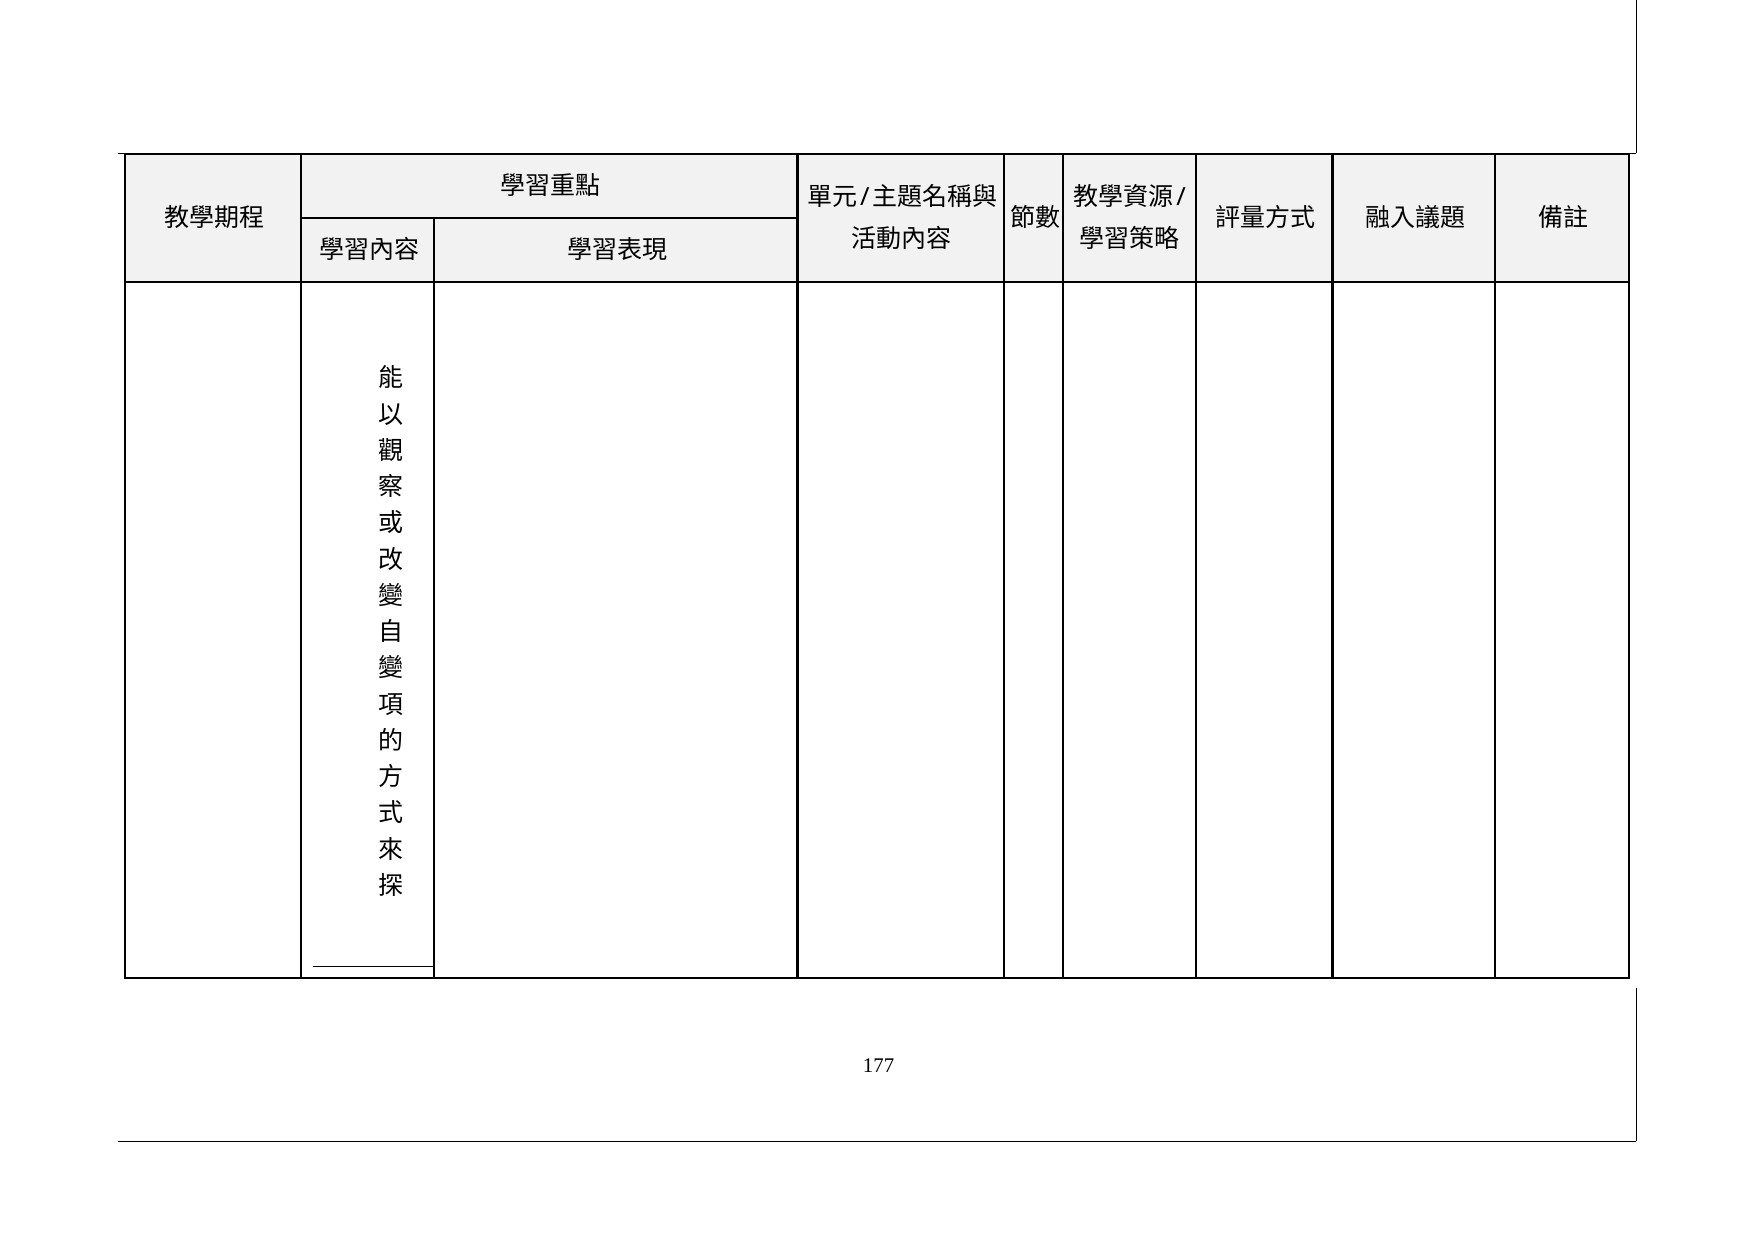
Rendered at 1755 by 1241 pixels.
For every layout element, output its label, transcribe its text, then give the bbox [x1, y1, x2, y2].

table_cell [1064, 283, 1195, 977]
table_cell 學習表現 [435, 219, 796, 281]
table_header 單元/主題名稱與活動內容 [799, 155, 1003, 281]
table_cell 學習內容 [302, 219, 433, 281]
table_cell [1005, 283, 1062, 977]
table_header 教學資源/學習策略 [1064, 155, 1195, 281]
table_cell [799, 283, 1003, 977]
table_header 融入議題 [1334, 155, 1494, 281]
table_cell [1334, 283, 1494, 977]
table_cell [1496, 283, 1628, 977]
table_cell [435, 283, 796, 977]
table_header 評量方式 [1197, 155, 1331, 281]
table_header 節數 [1005, 155, 1062, 281]
table_cell 能以觀察或改變自變項的方式來探 [302, 283, 433, 977]
table_header 教學期程 [126, 155, 300, 281]
table_cell [1197, 283, 1331, 977]
table_header 學習重點 [302, 155, 796, 217]
table_header 備註 [1496, 155, 1628, 281]
table_cell [126, 283, 300, 977]
